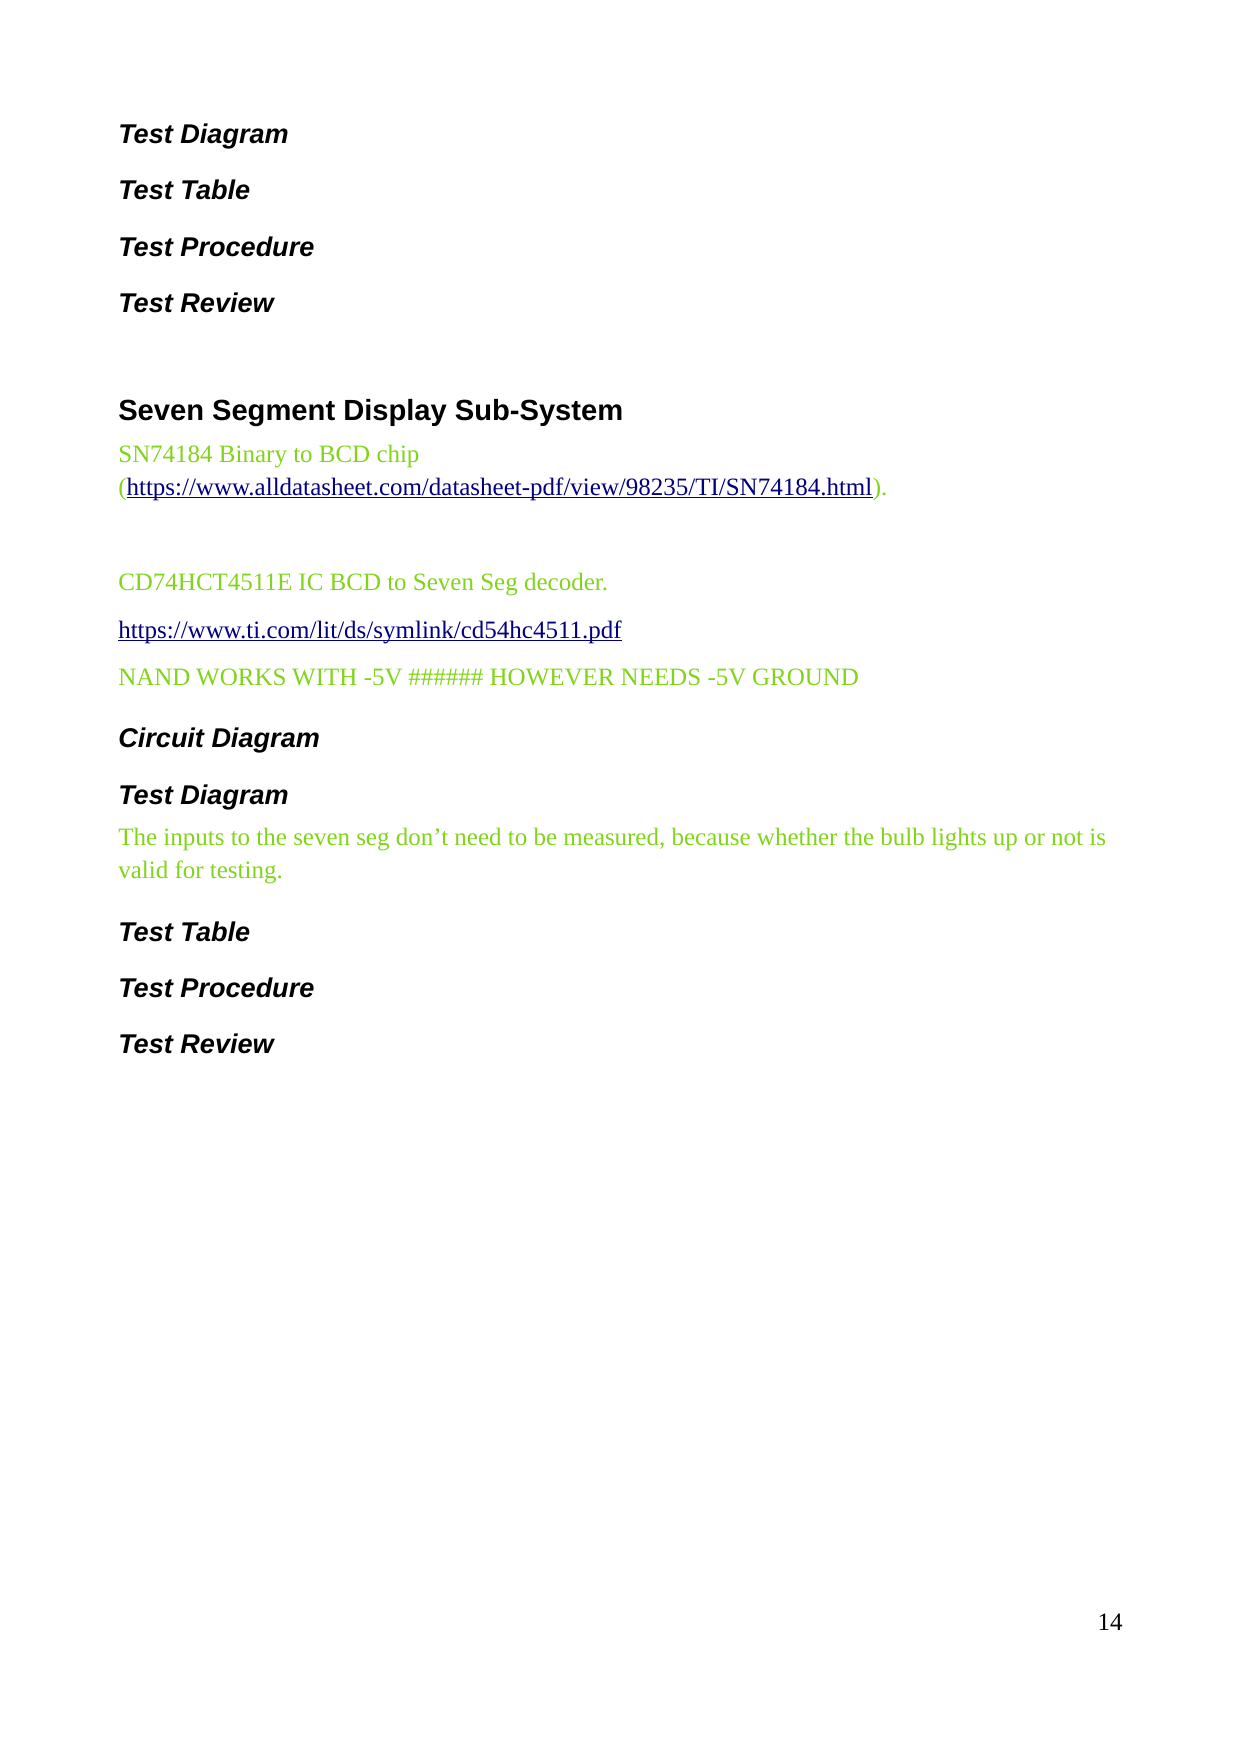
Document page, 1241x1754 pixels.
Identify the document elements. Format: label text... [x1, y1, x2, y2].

subtitle Test Review [118, 287, 1122, 318]
subtitle Seven Segment Display Sub-System [118, 393, 1122, 426]
subtitle Test Table [118, 174, 1122, 206]
text CD74HCT4511E IC BCD to Seven Seg decoder. [118, 567, 1122, 596]
subtitle Test Procedure [118, 231, 1122, 262]
subtitle Test Review [118, 1028, 1122, 1059]
text NAND WORKS WITH -5V ###### HOWEVER NEEDS -5V GROUND [118, 662, 1122, 691]
text SN74184 Binary to BCD chip (https://www.alldatasheet.com/datasheet-pdf/view/98235/TI/SN74184.html). [118, 439, 1122, 501]
subtitle Circuit Diagram [118, 722, 1122, 754]
subtitle Test Diagram [118, 779, 1122, 810]
subtitle Test Procedure [118, 972, 1122, 1003]
subtitle Test Diagram [118, 118, 1122, 149]
subtitle Test Table [118, 916, 1122, 947]
text The inputs to the seven seg don’t need to be measured, because whether the bulb lights up or not is valid for testing. [118, 822, 1122, 884]
text https://www.ti.com/lit/ds/symlink/cd54hc4511.pdf [118, 615, 1122, 643]
